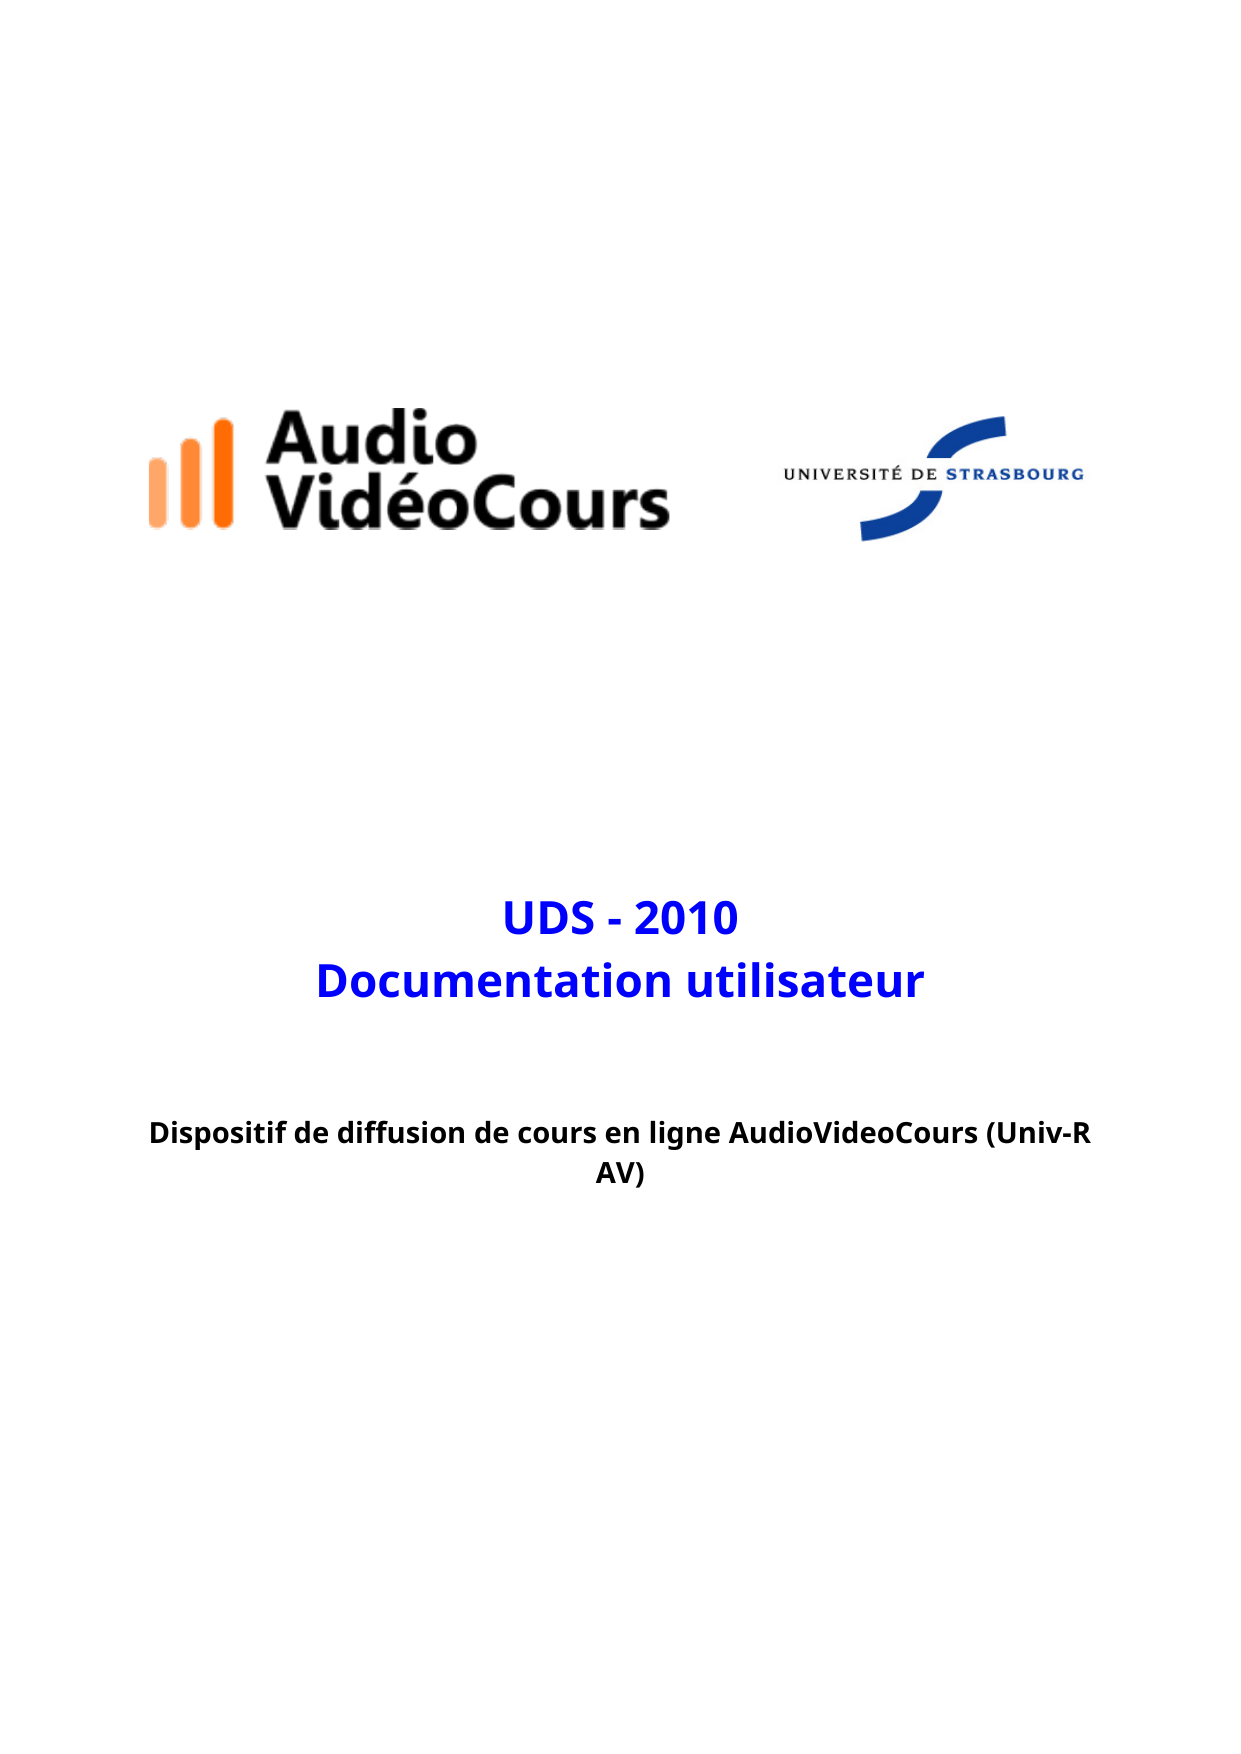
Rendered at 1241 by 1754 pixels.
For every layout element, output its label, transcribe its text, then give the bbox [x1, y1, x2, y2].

text UDS - 2010 [148, 886, 1092, 948]
text Dispositif de diffusion de cours en ligne AudioVideoCours (Univ-R AV) [148, 1113, 1092, 1192]
picture [148, 408, 670, 530]
text Documentation utilisateur [148, 948, 1092, 1011]
picture [777, 408, 1091, 551]
